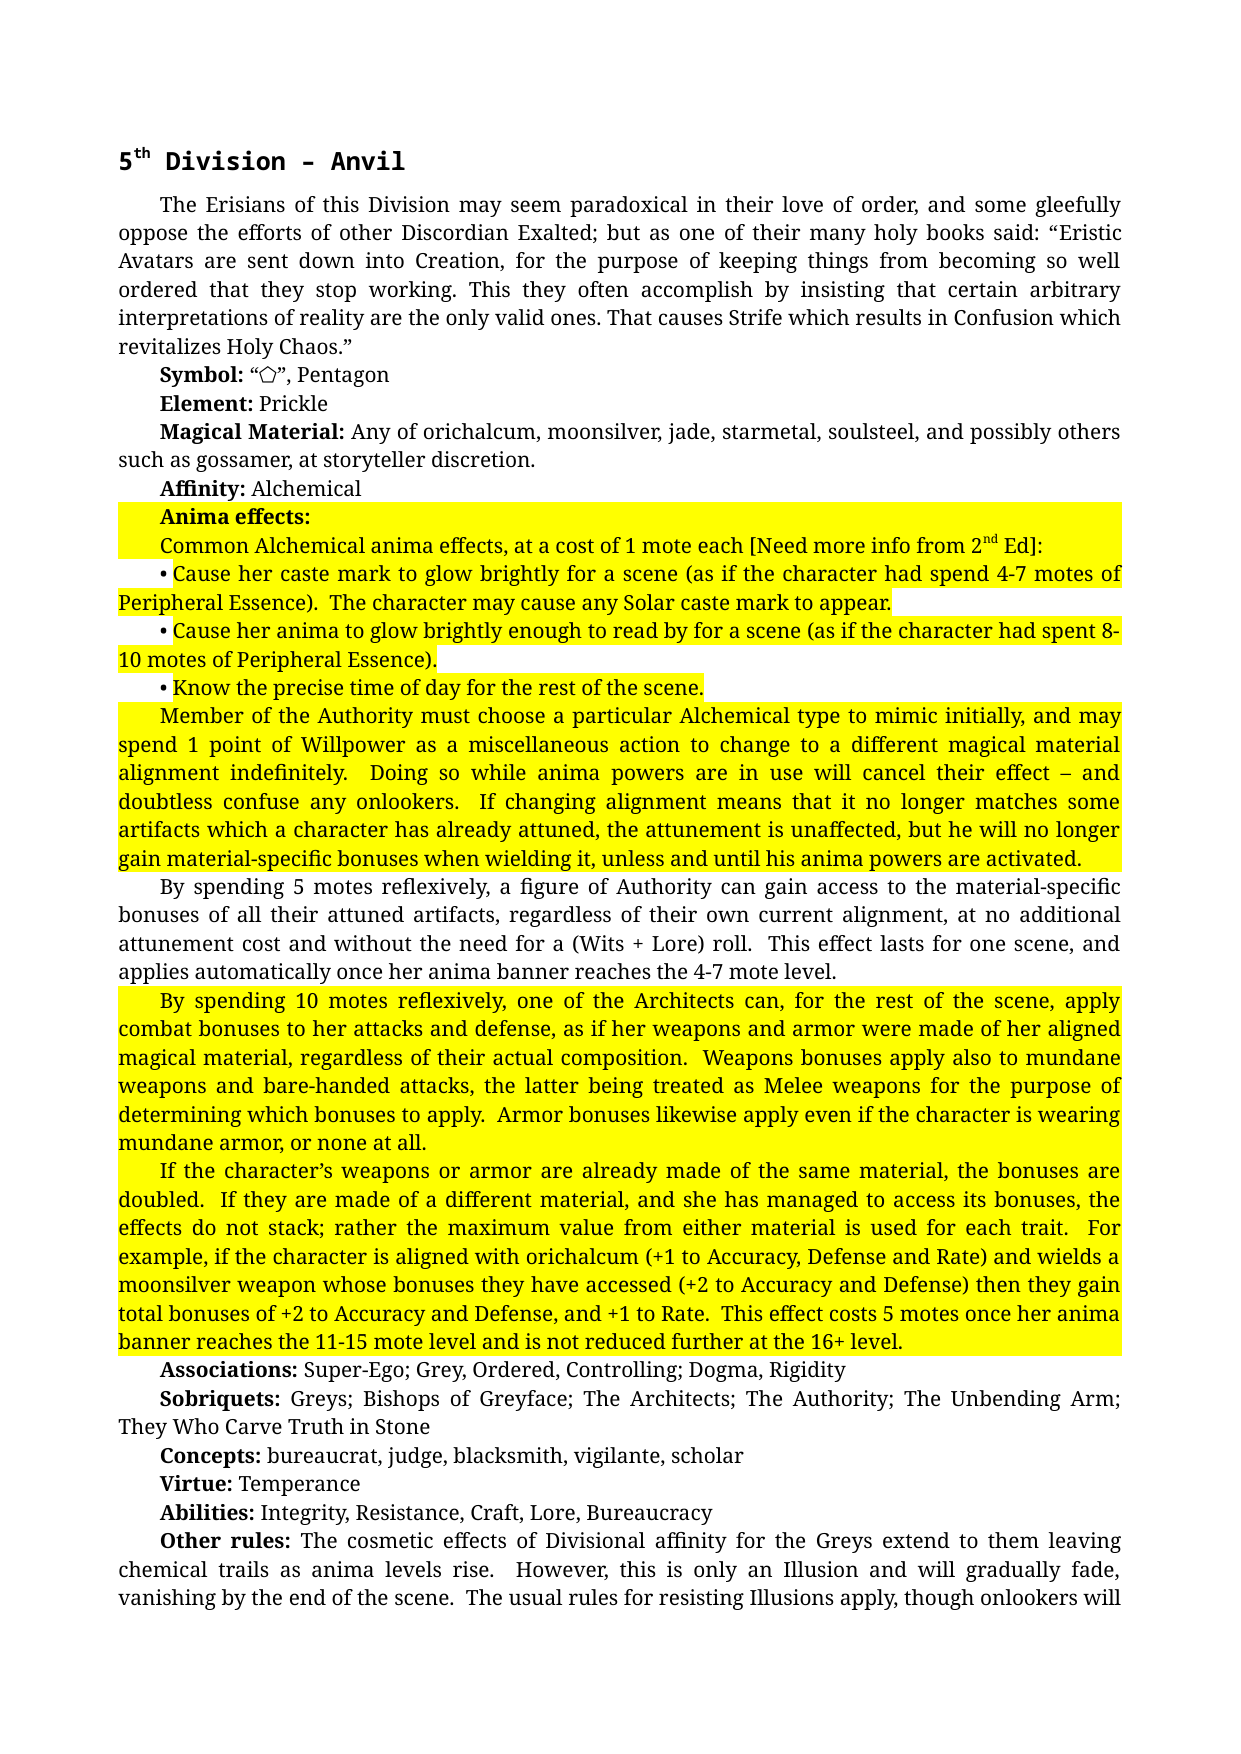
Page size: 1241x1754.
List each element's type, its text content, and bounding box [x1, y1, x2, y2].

text Associations: Super-Ego; Grey, Ordered, Controlling; Dogma, Rigidity [118, 1356, 1122, 1384]
text Concepts: bureaucrat, judge, blacksmith, vigilante, scholar [118, 1441, 1122, 1469]
text Member of the Authority must choose a particular Alchemical type to mimic initially, and may spend 1 point of Willpower as a miscellaneous action to change to a different magical material alignment indefinitely. Doing so while anima powers are in use will cancel their effect – and doubtless confuse any onlookers. If changing alignment means that it no longer matches some artifacts which a character has already attuned, the attunement is unaffected, but he will no longer gain material-specific bonuses when wielding it, unless and until his anima powers are activated. [118, 702, 1122, 872]
text Abilities: Integrity, Resistance, Craft, Lore, Bureaucracy [118, 1498, 1122, 1526]
text Symbol: “⬠”, Pentagon [118, 360, 1122, 389]
text By spending 5 motes reflexively, a figure of Authority can gain access to the material-specific bonuses of all their attuned artifacts, regardless of their own current alignment, at no additional attunement cost and without the need for a (Wits + Lore) roll. This effect lasts for one scene, and applies automatically once her anima banner reaches the 4-7 mote level. [118, 872, 1122, 986]
text Magical Material: Any of orichalcum, moonsilver, jade, starmetal, soulsteel, and possibly others such as gossamer, at storyteller discretion. [118, 417, 1122, 474]
text The Erisians of this Division may seem paradoxical in their love of order, and some gleefully oppose the efforts of other Discordian Exalted; but as one of their many holy books said: “Eristic Avatars are sent down into Creation, for the purpose of keeping things from becoming so well ordered that they stop working. This they often accomplish by insisting that certain arbitrary interpretations of reality are the only valid ones. That causes Strife which results in Confusion which revitalizes Holy Chaos.” [118, 190, 1122, 360]
text Anima effects: [118, 502, 1122, 531]
text Other rules: The cosmetic effects of Divisional affinity for the Greys extend to them leaving chemical trails as anima levels rise. However, this is only an Illusion and will gradually fade, vanishing by the end of the scene. The usual rules for resisting Illusions apply, though onlookers will [118, 1526, 1122, 1612]
subtitle 5th Division – Anvil [118, 143, 1122, 177]
text Sobriquets: Greys; Bishops of Greyface; The Architects; The Authority; The Unbending Arm; They Who Carve Truth in Stone [118, 1384, 1122, 1441]
text Virtue: Temperance [118, 1469, 1122, 1498]
list Cause her anima to glow brightly enough to read by for a scene (as if the character had spent 8-10 motes of Peripheral Essence). [118, 616, 1122, 673]
list Know the precise time of day for the rest of the scene. [118, 673, 1122, 702]
text If the character’s weapons or armor are already made of the same material, the bonuses are doubled. If they are made of a different material, and she has managed to access its bonuses, the effects do not stack; rather the maximum value from either material is used for each trait. For example, if the character is aligned with orichalcum (+1 to Accuracy, Defense and Rate) and wields a moonsilver weapon whose bonuses they have accessed (+2 to Accuracy and Defense) then they gain total bonuses of +2 to Accuracy and Defense, and +1 to Rate. This effect costs 5 motes once her anima banner reaches the 11-15 mote level and is not reduced further at the 16+ level. [118, 1157, 1122, 1356]
text By spending 10 motes reflexively, one of the Architects can, for the rest of the scene, apply combat bonuses to her attacks and defense, as if her weapons and armor were made of her aligned magical material, regardless of their actual composition. Weapons bonuses apply also to mundane weapons and bare-handed attacks, the latter being treated as Melee weapons for the purpose of determining which bonuses to apply. Armor bonuses likewise apply even if the character is wearing mundane armor, or none at all. [118, 986, 1122, 1157]
list Cause her caste mark to glow brightly for a scene (as if the character had spend 4-7 motes of Peripheral Essence). The character may cause any Solar caste mark to appear. [118, 559, 1122, 616]
text Element: Prickle [118, 389, 1122, 417]
text Affinity: Alchemical [118, 474, 1122, 502]
text Common Alchemical anima effects, at a cost of 1 mote each [Need more info from 2nd Ed]: [118, 531, 1122, 559]
